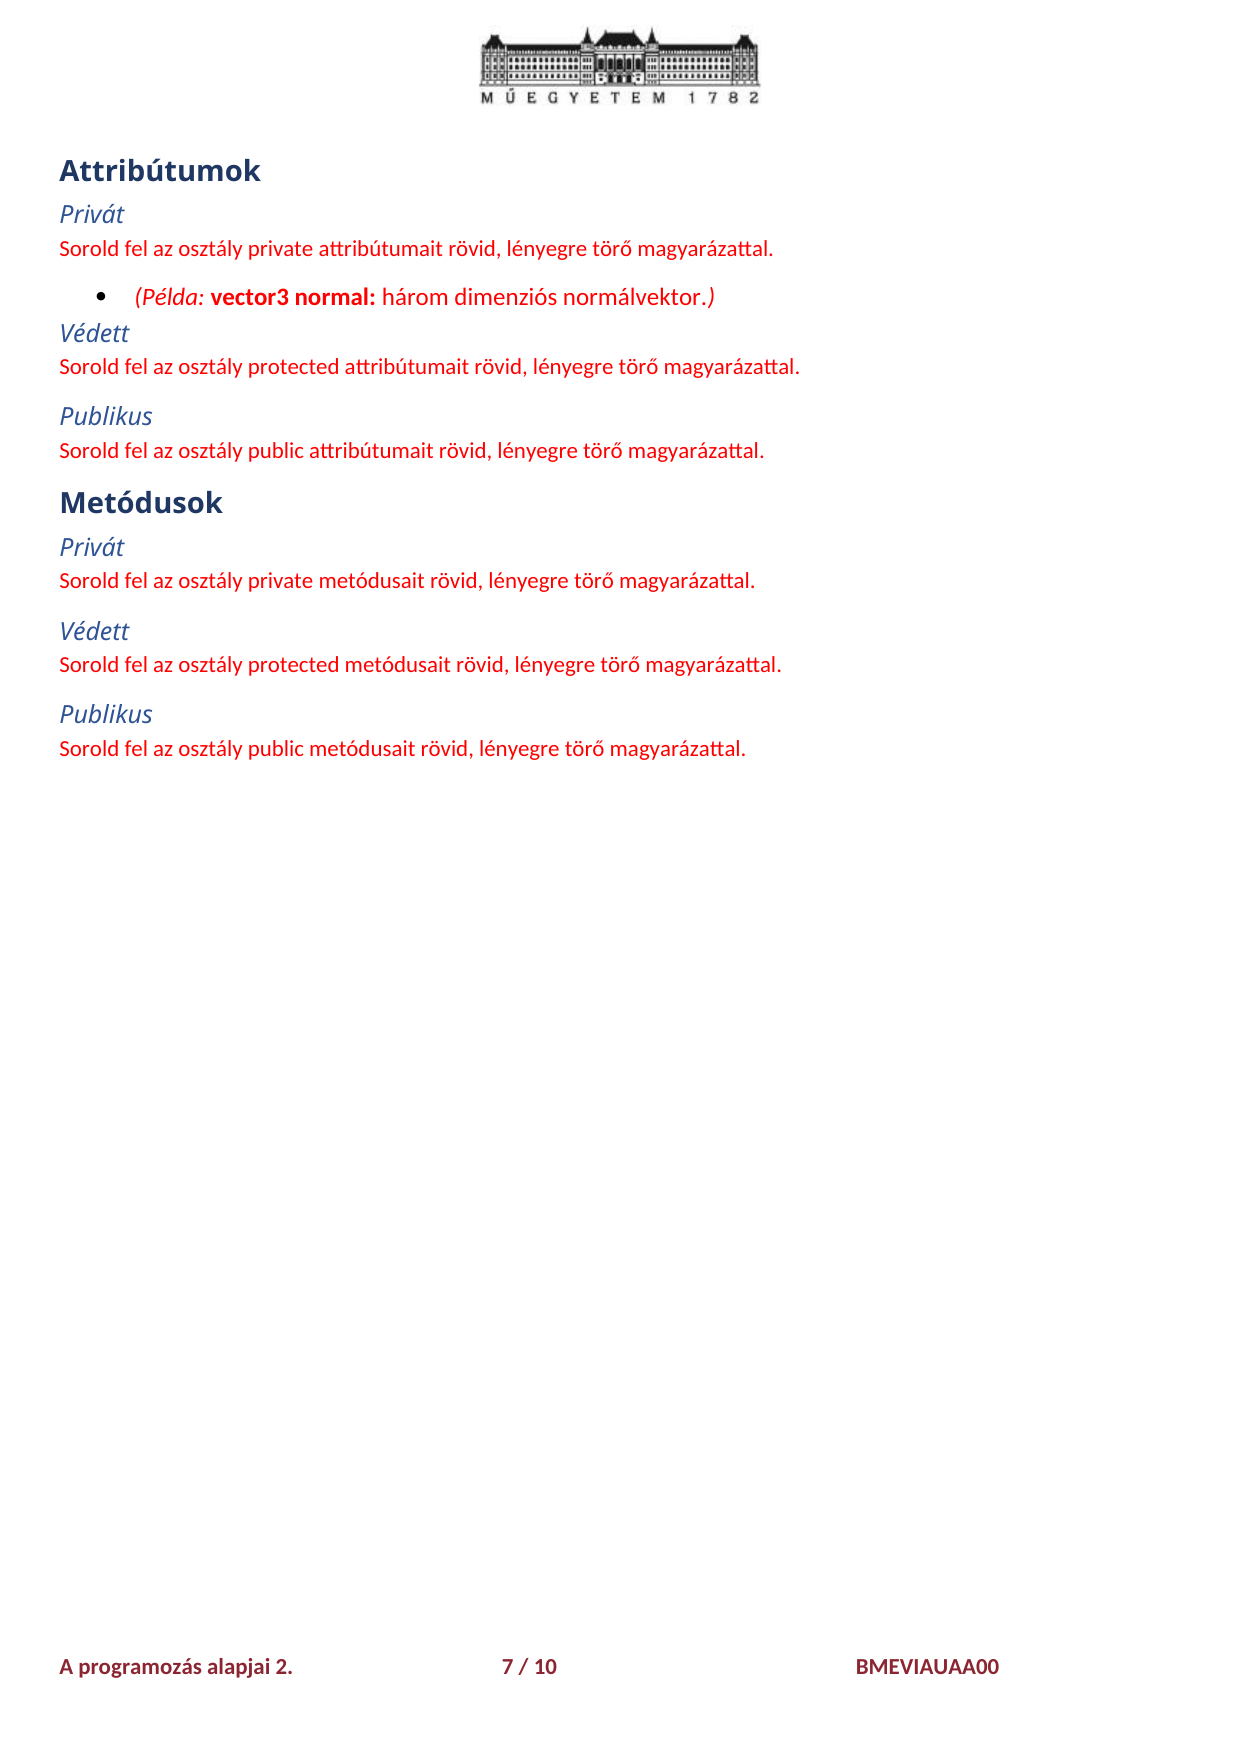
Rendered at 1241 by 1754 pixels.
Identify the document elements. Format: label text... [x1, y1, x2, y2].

subtitle Privát [59, 197, 1181, 231]
text Sorold fel az osztály public metódusait rövid, lényegre törő magyarázattal. [59, 734, 1181, 762]
subtitle Metódusok [59, 483, 1181, 522]
subtitle Publikus [59, 697, 1181, 731]
subtitle Privát [59, 529, 1181, 564]
subtitle Védett [59, 315, 1181, 349]
subtitle Védett [59, 613, 1181, 647]
list (Példa: vector3 normal: három dimenziós normálvektor.) [97, 281, 1181, 311]
subtitle Publikus [59, 399, 1181, 433]
subtitle Attribútumok [59, 150, 1181, 190]
text Sorold fel az osztály protected attribútumait rövid, lényegre törő magyarázattal. [59, 352, 1181, 380]
picture [478, 25, 762, 107]
text Sorold fel az osztály private attribútumait rövid, lényegre törő magyarázattal. [59, 234, 1181, 262]
text Sorold fel az osztály public attribútumait rövid, lényegre törő magyarázattal. [59, 436, 1181, 464]
text Sorold fel az osztály protected metódusait rövid, lényegre törő magyarázattal. [59, 650, 1181, 678]
text Sorold fel az osztály private metódusait rövid, lényegre törő magyarázattal. [59, 566, 1181, 594]
